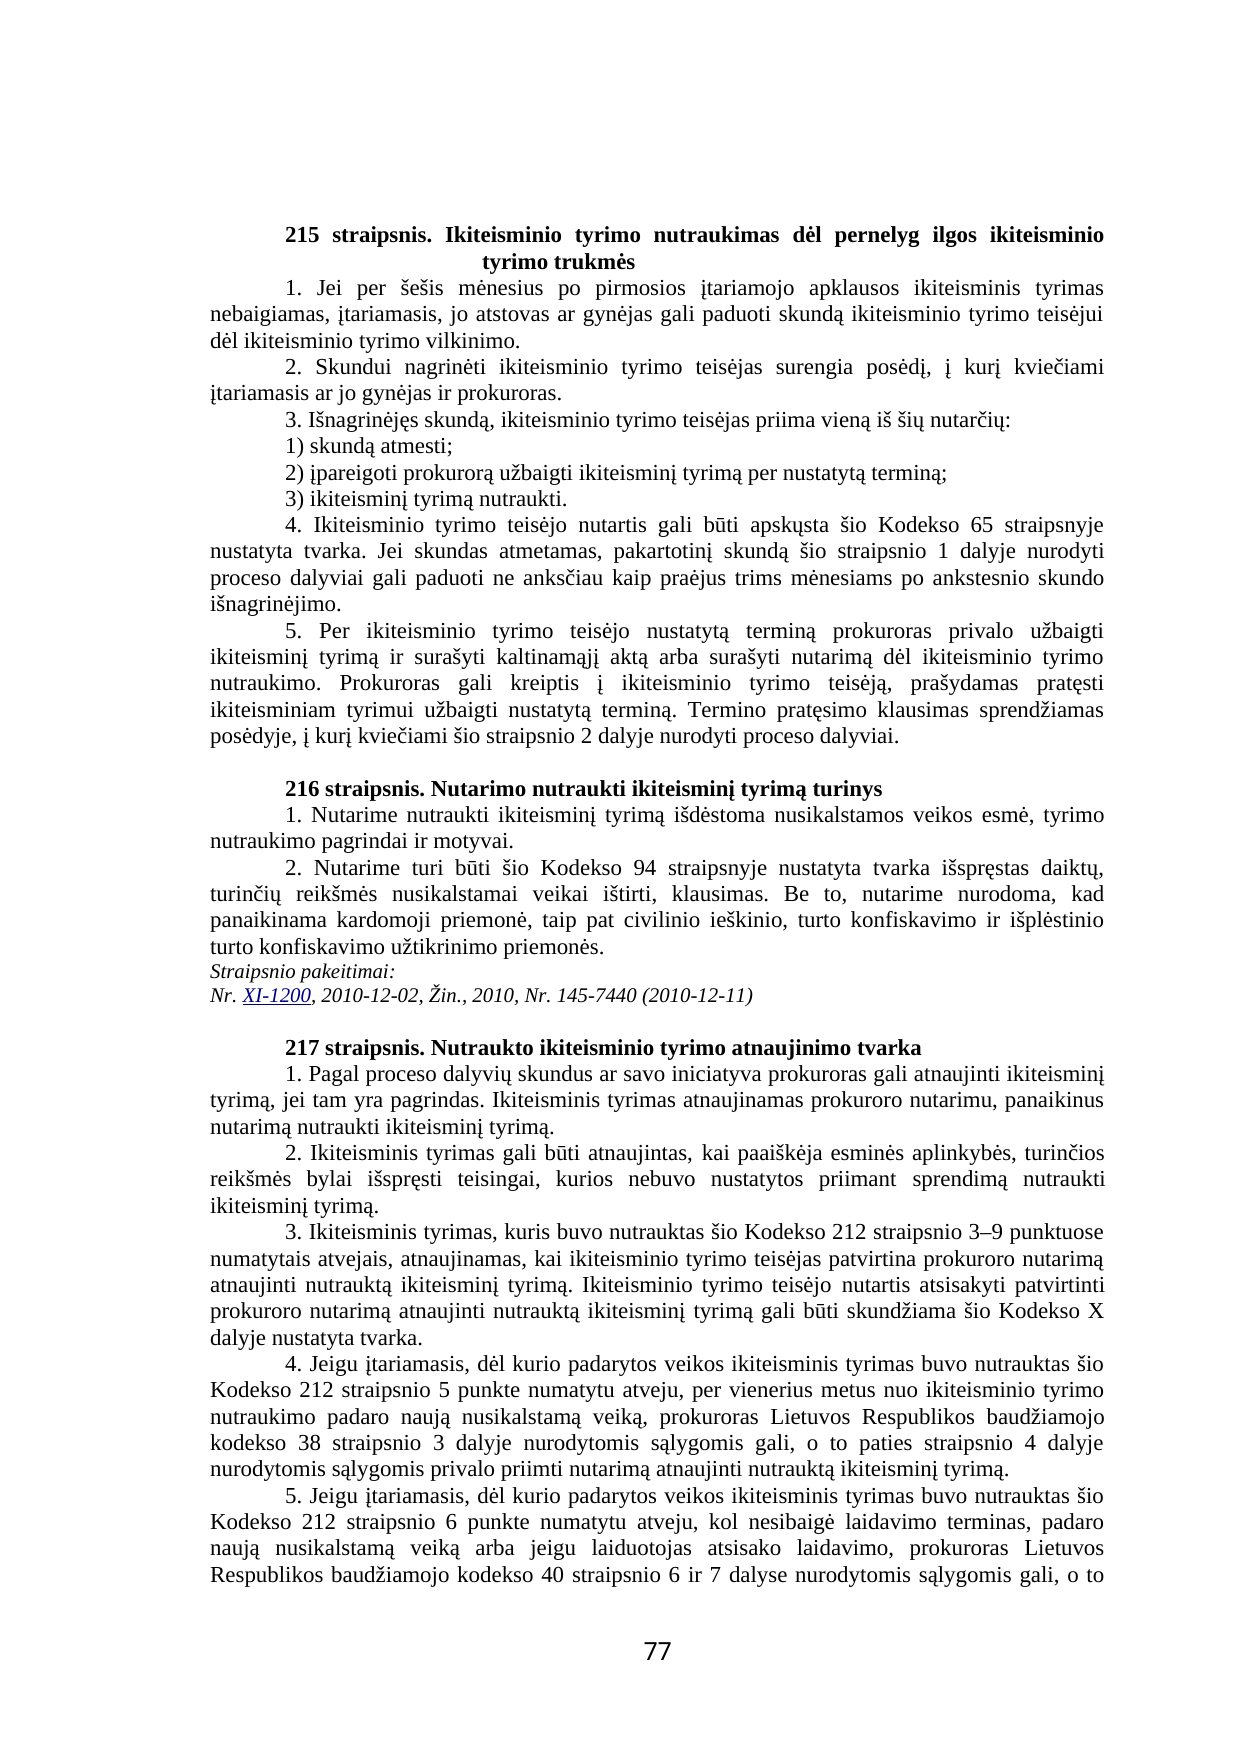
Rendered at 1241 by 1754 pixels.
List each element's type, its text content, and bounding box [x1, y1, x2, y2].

text Nr. XI-1200, 2010-12-02, Žin., 2010, Nr. 145-7440 (2010-12-11) [210, 983, 1106, 1007]
text 4. Jeigu įtariamasis, dėl kurio padarytos veikos ikiteisminis tyrimas buvo nutrauktas šio Kodekso 212 straipsnio 5 punkte numatytu atveju, per vienerius metus nuo ikiteisminio tyrimo nutraukimo padaro naują nusikalstamą veiką, prokuroras Lietuvos Respublikos baudžiamojo kodekso 38 straipsnio 3 dalyje nurodytomis sąlygomis gali, o to paties straipsnio 4 dalyje nurodytomis sąlygomis privalo priimti nutarimą atnaujinti nutrauktą ikiteisminį tyrimą. [210, 1350, 1106, 1482]
text 1. Jei per šešis mėnesius po pirmosios įtariamojo apklausos ikiteisminis tyrimas nebaigiamas, įtariamasis, jo atstovas ar gynėjas gali paduoti skundą ikiteisminio tyrimo teisėjui dėl ikiteisminio tyrimo vilkinimo. [210, 274, 1106, 353]
text 5. Jeigu įtariamasis, dėl kurio padarytos veikos ikiteisminis tyrimas buvo nutrauktas šio Kodekso 212 straipsnio 6 punkte numatytu atveju, kol nesibaigė laidavimo terminas, padaro naują nusikalstamą veiką arba jeigu laiduotojas atsisako laidavimo, prokuroras Lietuvos Respublikos baudžiamojo kodekso 40 straipsnio 6 ir 7 dalyse nurodytomis sąlygomis gali, o to [210, 1482, 1106, 1587]
text 2. Ikiteisminis tyrimas gali būti atnaujintas, kai paaiškėja esminės aplinkybės, turinčios reikšmės bylai išspręsti teisingai, kurios nebuvo nustatytos priimant sprendimą nutraukti ikiteisminį tyrimą. [210, 1139, 1106, 1218]
text 216 straipsnis. Nutarimo nutraukti ikiteisminį tyrimą turinys [210, 775, 1106, 801]
text 4. Ikiteisminio tyrimo teisėjo nutartis gali būti apskųsta šio Kodekso 65 straipsnyje nustatyta tvarka. Jei skundas atmetamas, pakartotinį skundą šio straipsnio 1 dalyje nurodyti proceso dalyviai gali paduoti ne anksčiau kaip praėjus trims mėnesiams po ankstesnio skundo išnagrinėjimo. [210, 511, 1106, 617]
text 1) skundą atmesti; [210, 432, 1106, 458]
text 215 straipsnis. Ikiteisminio tyrimo nutraukimas dėl pernelyg ilgos ikiteisminio tyrimo trukmės [285, 221, 1106, 274]
text Straipsnio pakeitimai: [210, 959, 1106, 983]
text 2. Skundui nagrinėti ikiteisminio tyrimo teisėjas surengia posėdį, į kurį kviečiami įtariamasis ar jo gynėjas ir prokuroras. [210, 353, 1106, 406]
text 5. Per ikiteisminio tyrimo teisėjo nustatytą terminą prokuroras privalo užbaigti ikiteisminį tyrimą ir surašyti kaltinamąjį aktą arba surašyti nutarimą dėl ikiteisminio tyrimo nutraukimo. Prokuroras gali kreiptis į ikiteisminio tyrimo teisėją, prašydamas pratęsti ikiteisminiam tyrimui užbaigti nustatytą terminą. Termino pratęsimo klausimas sprendžiamas posėdyje, į kurį kviečiami šio straipsnio 2 dalyje nurodyti proceso dalyviai. [210, 617, 1106, 748]
text 3) ikiteisminį tyrimą nutraukti. [210, 485, 1106, 511]
text 1. Nutarime nutraukti ikiteisminį tyrimą išdėstoma nusikalstamos veikos esmė, tyrimo nutraukimo pagrindai ir motyvai. [210, 801, 1106, 854]
text 2. Nutarime turi būti šio Kodekso 94 straipsnyje nustatyta tvarka išspręstas daiktų, turinčių reikšmės nusikalstamai veikai ištirti, klausimas. Be to, nutarime nurodoma, kad panaikinama kardomoji priemonė, taip pat civilinio ieškinio, turto konfiskavimo ir išplėstinio turto konfiskavimo užtikrinimo priemonės. [210, 854, 1106, 959]
text 3. Išnagrinėjęs skundą, ikiteisminio tyrimo teisėjas priima vieną iš šių nutarčių: [210, 406, 1106, 432]
text 217 straipsnis. Nutraukto ikiteisminio tyrimo atnaujinimo tvarka [210, 1034, 1106, 1060]
text 1. Pagal proceso dalyvių skundus ar savo iniciatyva prokuroras gali atnaujinti ikiteisminį tyrimą, jei tam yra pagrindas. Ikiteisminis tyrimas atnaujinamas prokuroro nutarimu, panaikinus nutarimą nutraukti ikiteisminį tyrimą. [210, 1060, 1106, 1139]
text 2) įpareigoti prokurorą užbaigti ikiteisminį tyrimą per nustatytą terminą; [210, 458, 1106, 485]
text 3. Ikiteisminis tyrimas, kuris buvo nutrauktas šio Kodekso 212 straipsnio 3–9 punktuose numatytais atvejais, atnaujinamas, kai ikiteisminio tyrimo teisėjas patvirtina prokuroro nutarimą atnaujinti nutrauktą ikiteisminį tyrimą. Ikiteisminio tyrimo teisėjo nutartis atsisakyti patvirtinti prokuroro nutarimą atnaujinti nutrauktą ikiteisminį tyrimą gali būti skundžiama šio Kodekso X dalyje nustatyta tvarka. [210, 1218, 1106, 1350]
